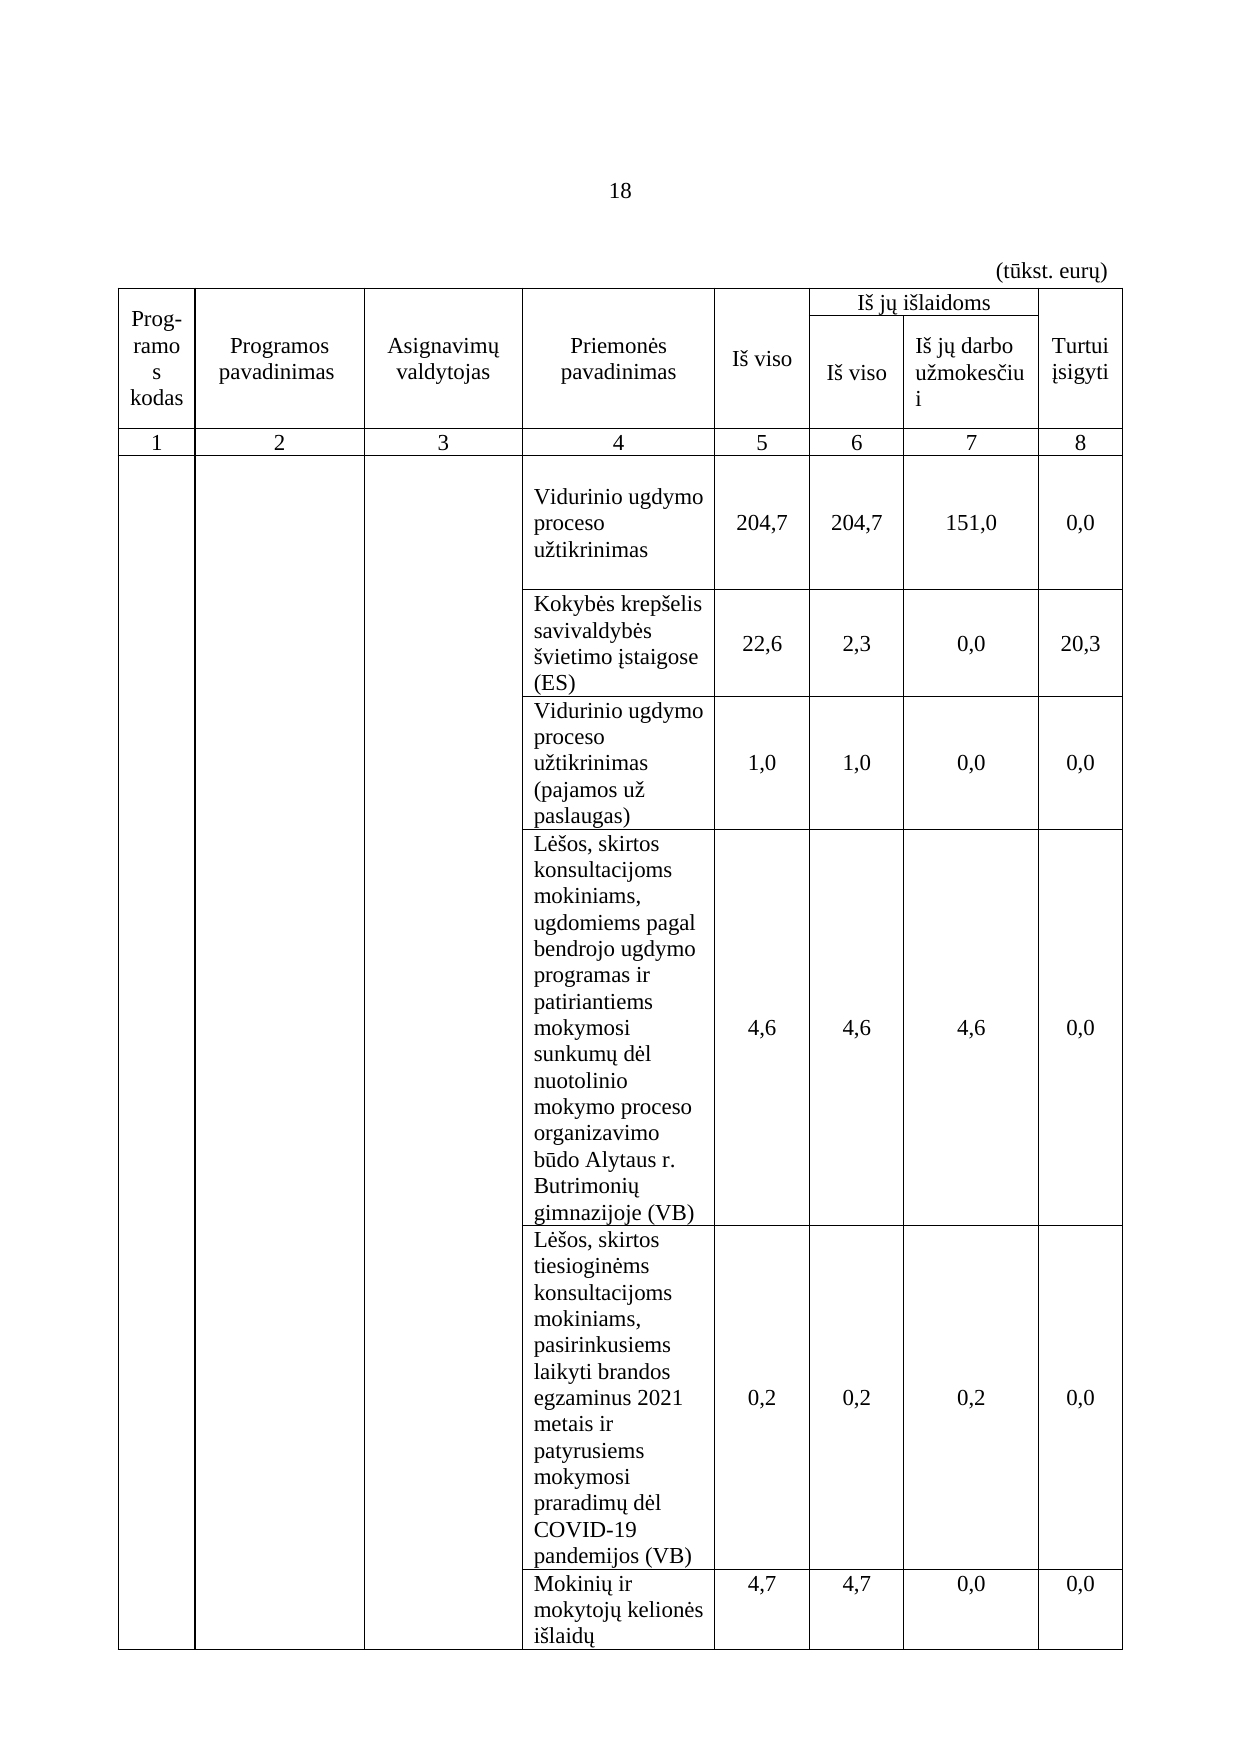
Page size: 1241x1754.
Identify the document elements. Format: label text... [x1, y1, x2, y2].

table_cell 204,7 [810, 456, 903, 589]
table_header (tūkst. eurų) [904, 253, 1122, 288]
table_cell Iš viso [715, 289, 809, 427]
table_cell 0,0 [1039, 456, 1122, 589]
table_cell 0,2 [810, 1226, 903, 1568]
table_cell Iš jų darbo užmokesčiui [904, 316, 1038, 427]
table_cell 2 [196, 429, 364, 455]
table_cell 3 [365, 429, 522, 455]
table_cell [365, 456, 522, 1649]
table_cell 8 [1039, 429, 1122, 455]
table_cell 0,0 [1039, 1226, 1122, 1568]
table_cell 0,0 [1039, 830, 1122, 1225]
table_cell 5 [715, 429, 809, 455]
table_cell 1 [119, 429, 194, 455]
table_cell 22,6 [715, 590, 809, 696]
table_cell 0,2 [904, 1226, 1038, 1568]
table_cell Priemonės pavadinimas [523, 289, 714, 427]
table_cell 0,0 [904, 697, 1038, 828]
table_cell Asignavimų valdytojas [365, 289, 522, 427]
table_header [522, 253, 715, 288]
table_cell 4,6 [810, 830, 903, 1225]
table_cell 20,3 [1039, 590, 1122, 696]
table_cell 151,0 [904, 456, 1038, 589]
table_cell Lėšos, skirtos tiesioginėms konsultacijoms mokiniams, pasirinkusiems laikyti brandos egzaminus 2021 metais ir patyrusiems mokymosi praradimų dėl COVID-19 pandemijos (VB) [523, 1226, 714, 1568]
table_cell 2,3 [810, 590, 903, 696]
table_header [118, 253, 195, 288]
table_cell Turtui įsigyti [1039, 289, 1122, 427]
table_cell 4,6 [715, 830, 809, 1225]
table_cell Vidurinio ugdymo proceso užtikrinimas (pajamos už paslaugas) [523, 697, 714, 828]
table_cell 204,7 [715, 456, 809, 589]
table_cell [196, 456, 364, 1649]
table_cell 0,0 [904, 1570, 1038, 1649]
table_cell Prog-ramos kodas [119, 289, 194, 427]
table_cell 6 [810, 429, 903, 455]
table_cell 1,0 [810, 697, 903, 828]
table_cell Mokinių ir mokytojų kelionės išlaidų [523, 1570, 714, 1649]
table_cell 4 [523, 429, 714, 455]
table_cell 1,0 [715, 697, 809, 828]
table_cell Lėšos, skirtos konsultacijoms mokiniams, ugdomiems pagal bendrojo ugdymo programas ir patiriantiems mokymosi sunkumų dėl nuotolinio mokymo proceso organizavimo būdo Alytaus r. Butrimonių gimnazijoje (VB) [523, 830, 714, 1225]
table_header [195, 253, 364, 288]
table_cell 0,0 [1039, 697, 1122, 828]
table_cell 4,7 [810, 1570, 903, 1649]
table_header [364, 253, 522, 288]
table_cell Iš viso [810, 316, 903, 427]
table_cell 0,0 [904, 590, 1038, 696]
table_cell Kokybės krepšelis savivaldybės švietimo įstaigose (ES) [523, 590, 714, 696]
table_header [809, 253, 904, 288]
table_cell 7 [904, 429, 1038, 455]
table_cell 0,2 [715, 1226, 809, 1568]
table_header [715, 253, 809, 288]
table_cell [119, 456, 194, 1649]
table_cell 0,0 [1039, 1570, 1122, 1649]
table_cell Iš jų išlaidoms [810, 289, 1038, 315]
table_cell 4,6 [904, 830, 1038, 1225]
table_cell Programos pavadinimas [196, 289, 364, 427]
table_cell Vidurinio ugdymo proceso užtikrinimas [523, 456, 714, 589]
table_cell 4,7 [715, 1570, 809, 1649]
